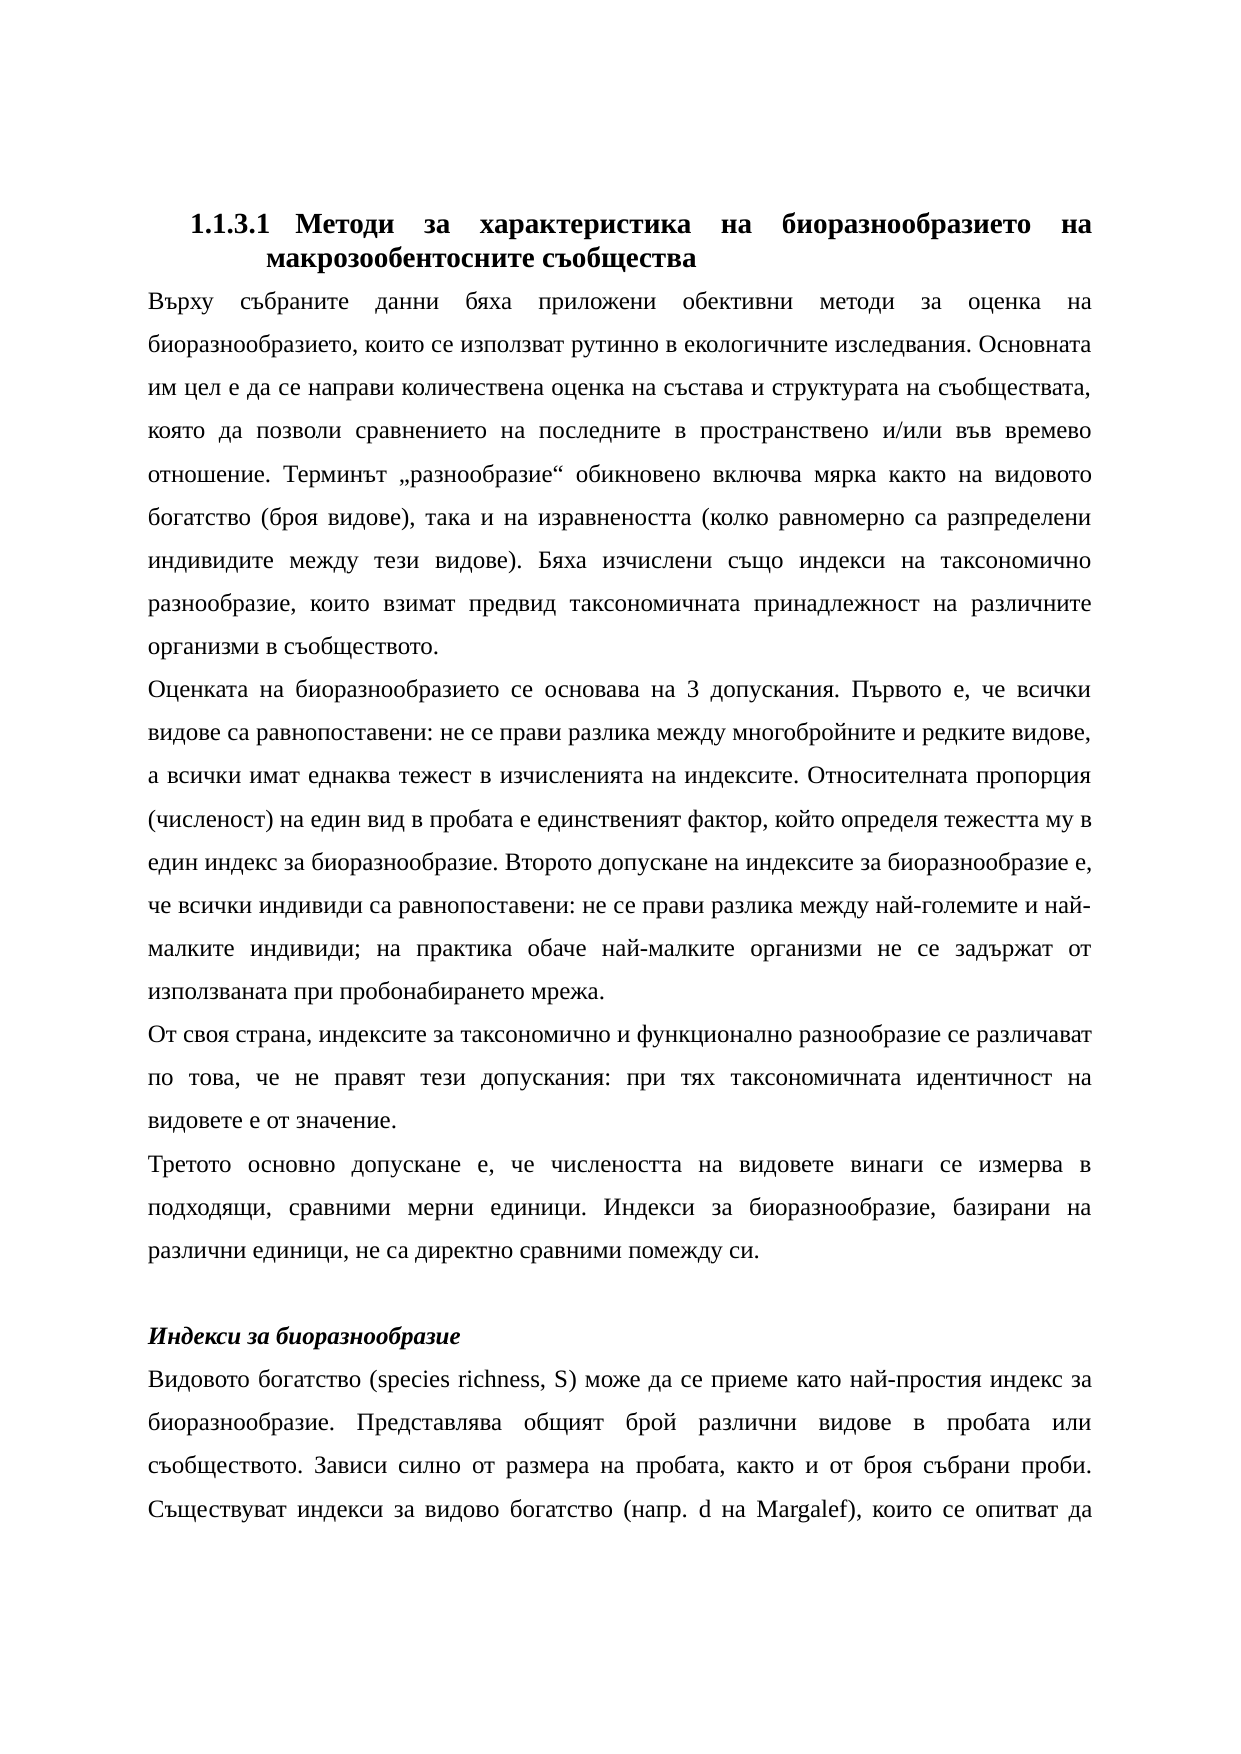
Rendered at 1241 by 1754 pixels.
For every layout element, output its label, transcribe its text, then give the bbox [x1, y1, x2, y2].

subtitle Методи за характеристика на биоразнообразието на макрозообентосните съобщества [266, 207, 1093, 274]
text Индекси за биоразнообразие [148, 1321, 1093, 1350]
text Третото основно допускане е, че числеността на видовете винаги се измерва в подходящи, сравними мерни единици. Индекси за биоразнообразие, базирани на различни единици, не са директно сравними помежду си. [148, 1149, 1093, 1264]
text От своя страна, индексите за таксономично и функционално разнообразие се различават по това, че не правят тези допускания: при тях таксономичната идентичност на видовете е от значение. [148, 1019, 1093, 1134]
text Оценката на биоразнообразието се основава на 3 допускания. Първото е, че всички видове са равнопоставени: не се прави разлика между многобройните и редките видове, а всички имат еднаква тежест в изчисленията на индексите. Относителната пропорция (численост) на един вид в пробата е единственият фактор, който определя тежестта му в един индекс за биоразнообразие. Второто допускане на индексите за биоразнообразие е, че всички индивиди са равнопоставени: не се прави разлика между най-големите и най-малките индивиди; на практика обаче най-малките организми не се задържат от използваната при пробонабирането мрежа. [148, 674, 1093, 1005]
text Видовото богатство (species richness, S) може да се приеме като най-простия индекс за биоразнообразие. Представлява общият брой различни видове в пробата или съобществото. Зависи силно от размера на пробата, както и от броя събрани проби. Съществуват индекси за видово богатство (напр. d на Margalef), които се опитват да [148, 1364, 1093, 1522]
text Върху събраните данни бяха приложени обективни методи за оценка на биоразнообразието, които се използват рутинно в екологичните изследвания. Основната им цел е да се направи количествена оценка на състава и структурата на съобществата, която да позволи сравнението на последните в пространствено и/или във времево отношение. Терминът „разнообразие“ обикновено включва мярка както на видовото богатство (броя видове), така и на изравнеността (колко равномерно са разпределени индивидите между тези видове). Бяха изчислени също индекси на таксономично разнообразие, които взимат предвид таксономичната принадлежност на различните организми в съобществото. [148, 286, 1093, 660]
